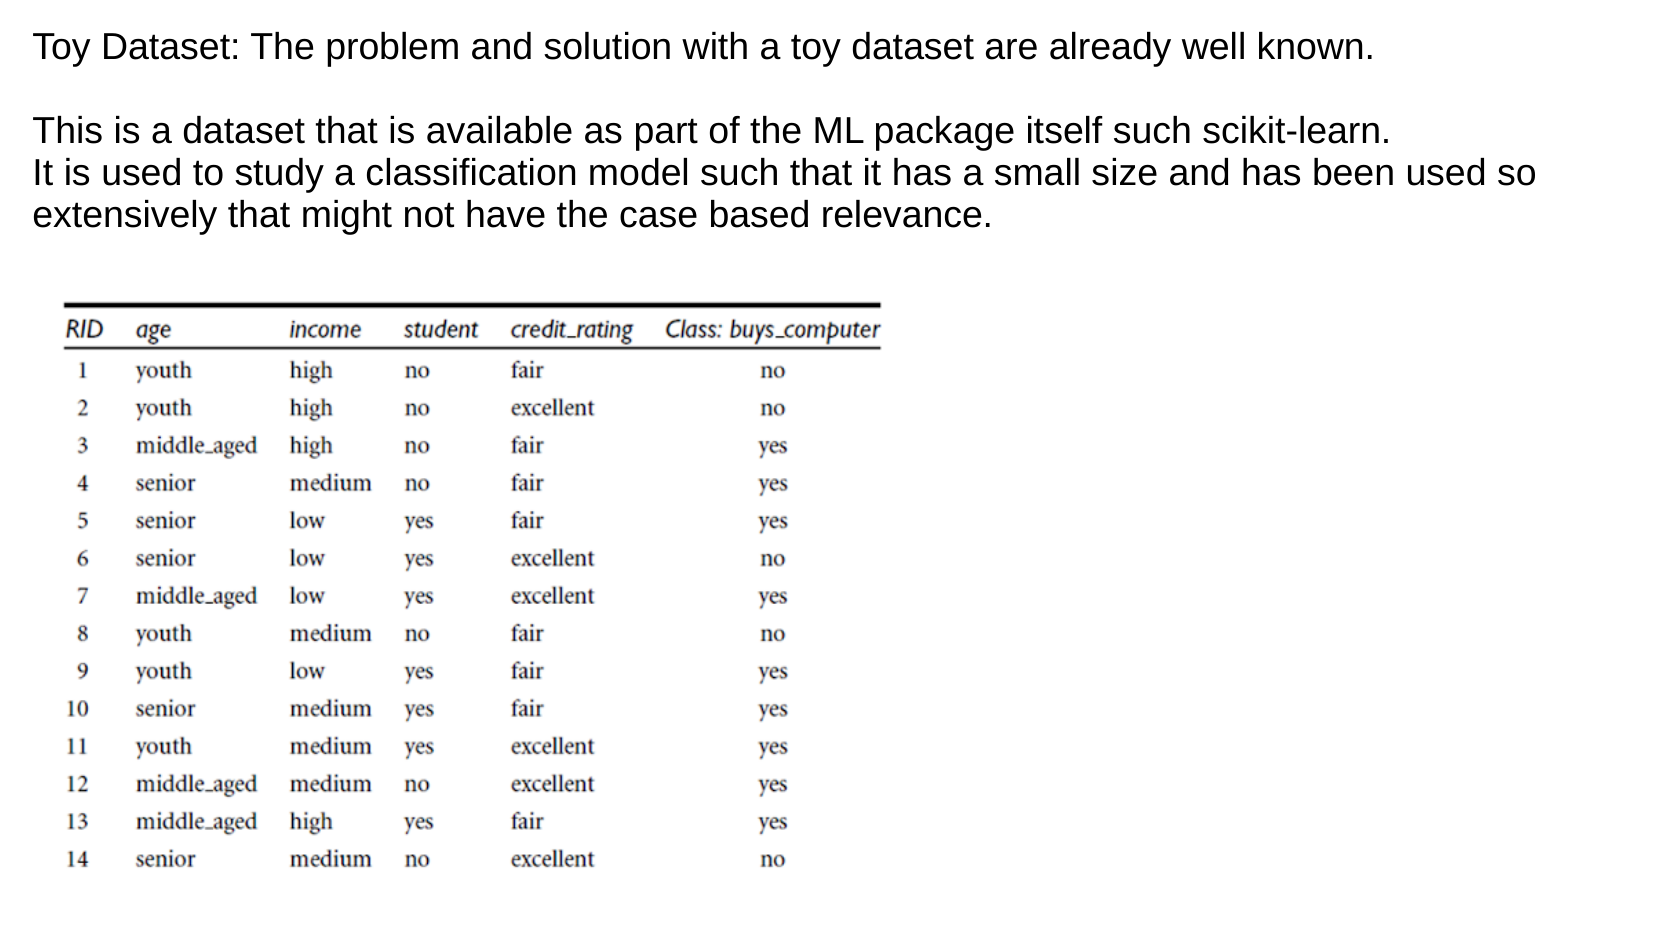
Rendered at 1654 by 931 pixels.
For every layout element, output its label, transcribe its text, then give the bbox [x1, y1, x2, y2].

picture [59, 295, 886, 881]
text_box Toy Dataset: The problem and solution with a toy dataset are already well known. This is a dataset that is available as part of the ML package itself such scikit-learn. It is used to study a classification model such that it has a small size and has been used so extensively that might not have the case based relevance. [17, 17, 1613, 327]
